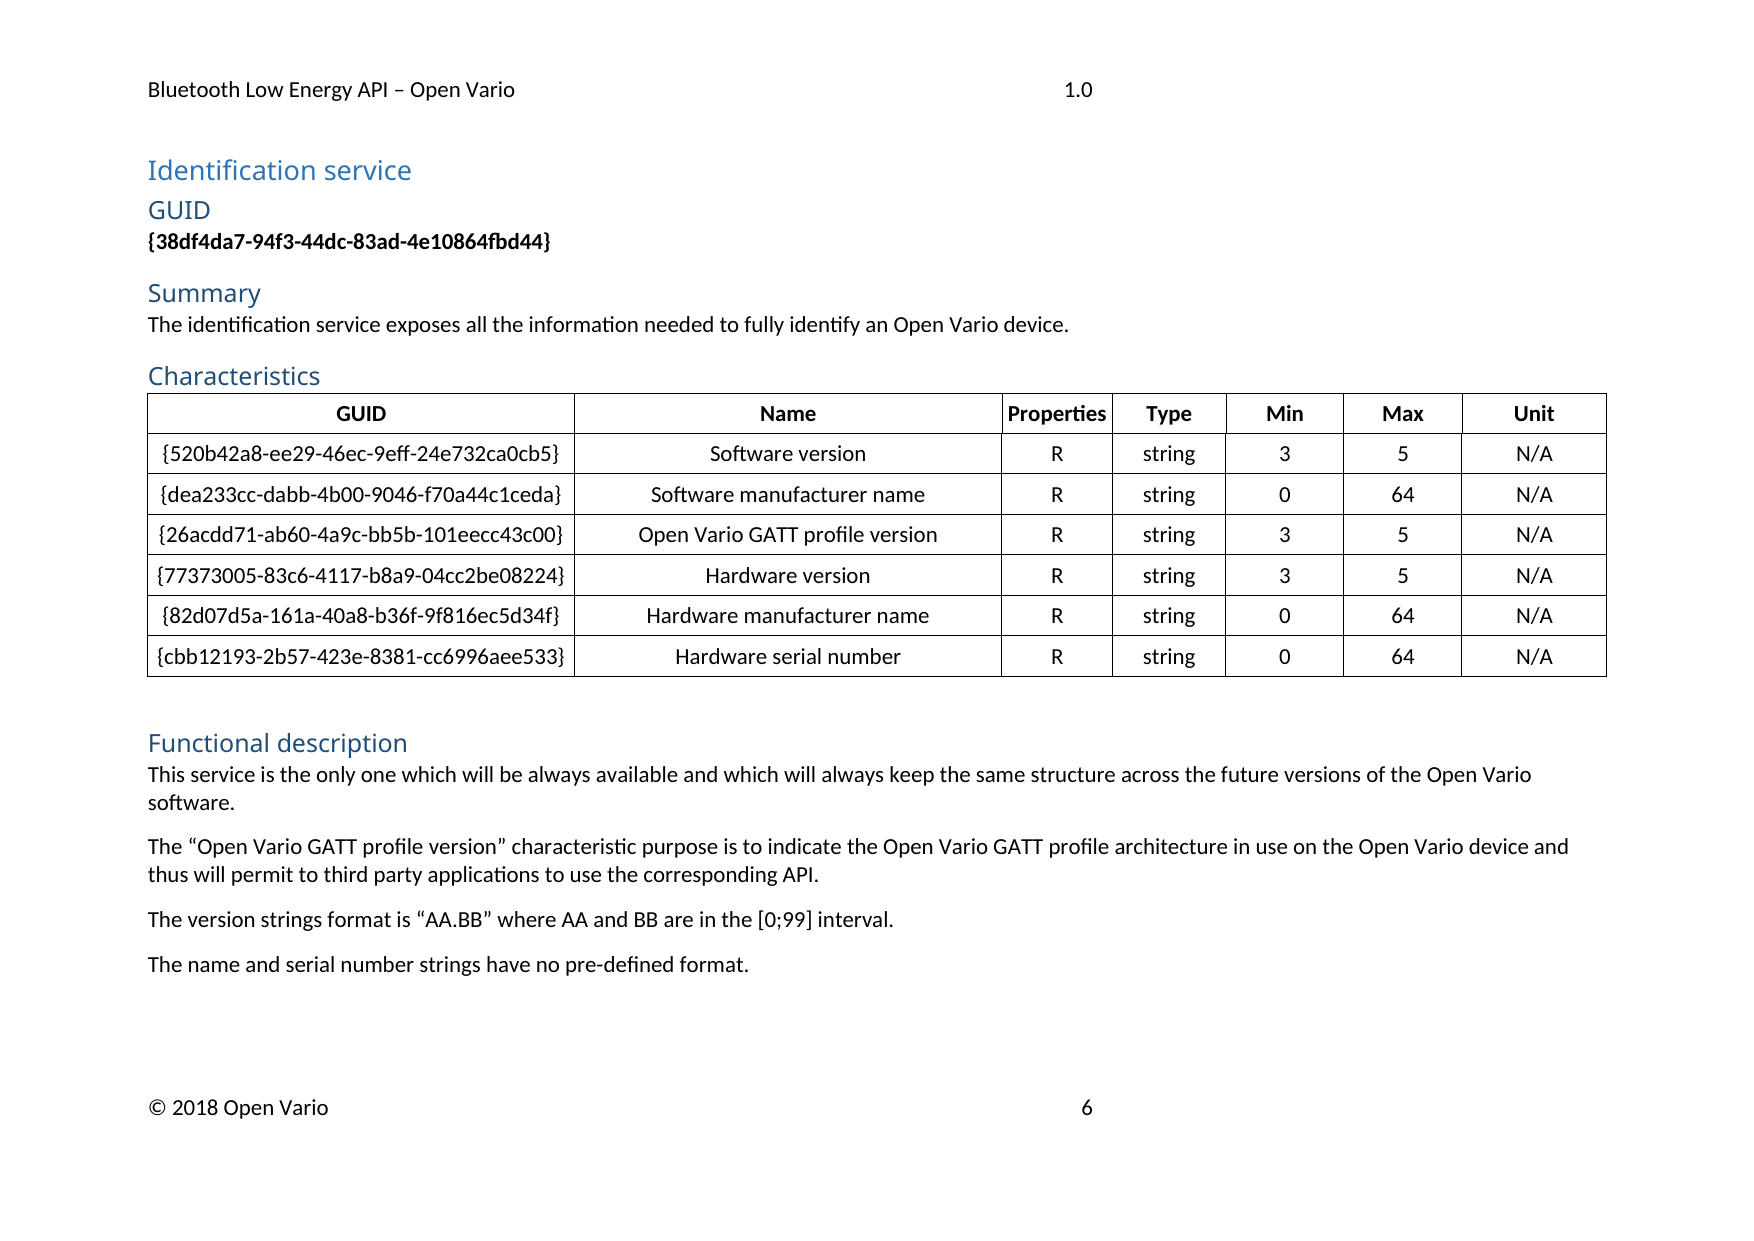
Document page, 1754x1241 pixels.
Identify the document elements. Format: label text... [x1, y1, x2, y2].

table_cell R [1002, 515, 1112, 554]
table_cell {cbb12193-2b57-423e-8381-cc6996aee533} [148, 636, 574, 676]
table_cell 0 [1226, 596, 1343, 635]
subtitle Identification service [148, 152, 1606, 189]
table_header Unit [1463, 394, 1606, 433]
table_cell N/A [1462, 596, 1606, 635]
table_header Max [1344, 394, 1462, 433]
subtitle Functional description [148, 726, 1606, 760]
table_cell R [1002, 434, 1112, 473]
table_cell 64 [1344, 636, 1461, 676]
table_cell 0 [1226, 474, 1343, 514]
subtitle Summary [148, 276, 1606, 310]
text {38df4da7-94f3-44dc-83ad-4e10864fbd44} [148, 227, 1606, 255]
table_header Name [575, 394, 1002, 433]
table_cell Software version [575, 434, 1001, 473]
table_cell string [1113, 515, 1225, 554]
table_cell Hardware manufacturer name [575, 596, 1001, 635]
table_cell string [1113, 474, 1225, 514]
table_cell {26acdd71-ab60-4a9c-bb5b-101eecc43c00} [148, 515, 574, 554]
table_cell 0 [1226, 636, 1343, 676]
text The version strings format is “AA.BB” where AA and BB are in the [0;99] interval. [148, 905, 1606, 933]
table_cell Open Vario GATT profile version [575, 515, 1001, 554]
table_cell {82d07d5a-161a-40a8-b36f-9f816ec5d34f} [148, 596, 574, 635]
subtitle Characteristics [148, 359, 1606, 393]
table_cell R [1002, 555, 1112, 595]
table_cell R [1002, 636, 1112, 676]
table_header Type [1113, 394, 1226, 433]
table_cell 3 [1226, 555, 1343, 595]
table_cell Hardware version [575, 555, 1001, 595]
table_cell 3 [1226, 434, 1343, 473]
table_cell Software manufacturer name [575, 474, 1001, 514]
table_cell 5 [1344, 434, 1461, 473]
table_cell 64 [1344, 596, 1461, 635]
table_cell N/A [1462, 636, 1606, 676]
text The identification service exposes all the information needed to fully identify an Open Vario device. [148, 310, 1606, 338]
text The “Open Vario GATT profile version” characteristic purpose is to indicate the Open Vario GATT profile architecture in use on the Open Vario device and thus will permit to third party applications to use the corresponding API. [148, 832, 1606, 888]
text The name and serial number strings have no pre-defined format. [148, 950, 1606, 978]
table_cell R [1002, 474, 1112, 514]
table_cell R [1002, 596, 1112, 635]
table_cell {520b42a8-ee29-46ec-9eff-24e732ca0cb5} [148, 434, 574, 473]
table_cell {77373005-83c6-4117-b8a9-04cc2be08224} [148, 555, 574, 595]
table_cell 5 [1344, 515, 1461, 554]
table_cell string [1113, 636, 1225, 676]
table_cell string [1113, 434, 1225, 473]
table_header Properties [1003, 394, 1112, 433]
table_header Min [1227, 394, 1343, 433]
table_cell string [1113, 596, 1225, 635]
subtitle GUID [148, 193, 1606, 227]
table_cell 5 [1344, 555, 1461, 595]
table_cell 3 [1226, 515, 1343, 554]
table_cell N/A [1462, 474, 1606, 514]
table_header GUID [148, 394, 574, 433]
table_cell N/A [1462, 515, 1606, 554]
table_cell N/A [1462, 434, 1606, 473]
table_cell N/A [1462, 555, 1606, 595]
text This service is the only one which will be always available and which will always keep the same structure across the future versions of the Open Vario software. [148, 760, 1606, 816]
table_cell 64 [1344, 474, 1461, 514]
table_cell string [1113, 555, 1225, 595]
table_cell Hardware serial number [575, 636, 1001, 676]
table_cell {dea233cc-dabb-4b00-9046-f70a44c1ceda} [148, 474, 574, 514]
